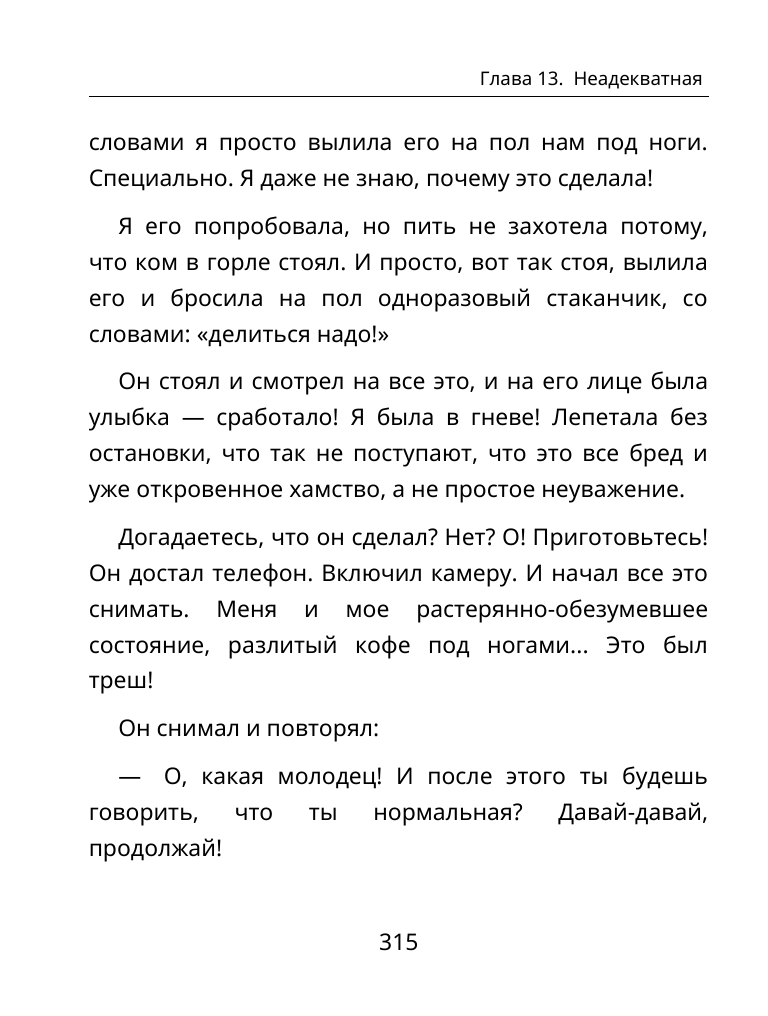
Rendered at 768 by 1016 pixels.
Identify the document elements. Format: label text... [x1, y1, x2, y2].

text Он стоял и смотрел на все это, и на его лице была улыбка — сработало! Я была в гневе! Лепетала без остановки, что так не поступают, что это все бред и уже откровенное хамство, а не простое неуважение. [88, 365, 709, 504]
text Догадаетесь, что он сделал? Нет? О! Приготовьтесь! Он достал телефон. Включил камеру. И начал все это снимать. Меня и мое растерянно-обезумевшее состояние, разлитый кофе под ногами... Это был треш! [88, 521, 709, 696]
list О, какая молодец! И после этого ты будешь говорить, что ты нормальная? Давай-давай, продолжай! [88, 760, 709, 863]
text Он снимал и повторял: [88, 712, 709, 743]
text словами я просто вылила его на пол нам под ноги. Специально. Я даже не знаю, почему это сделала! [88, 126, 709, 193]
text Я его попробовала, но пить не захотела потому, что ком в горле стоял. И просто, вот так стоя, вылила его и бросила на пол одноразовый стаканчик, со словами: «делиться надо!» [88, 210, 709, 349]
